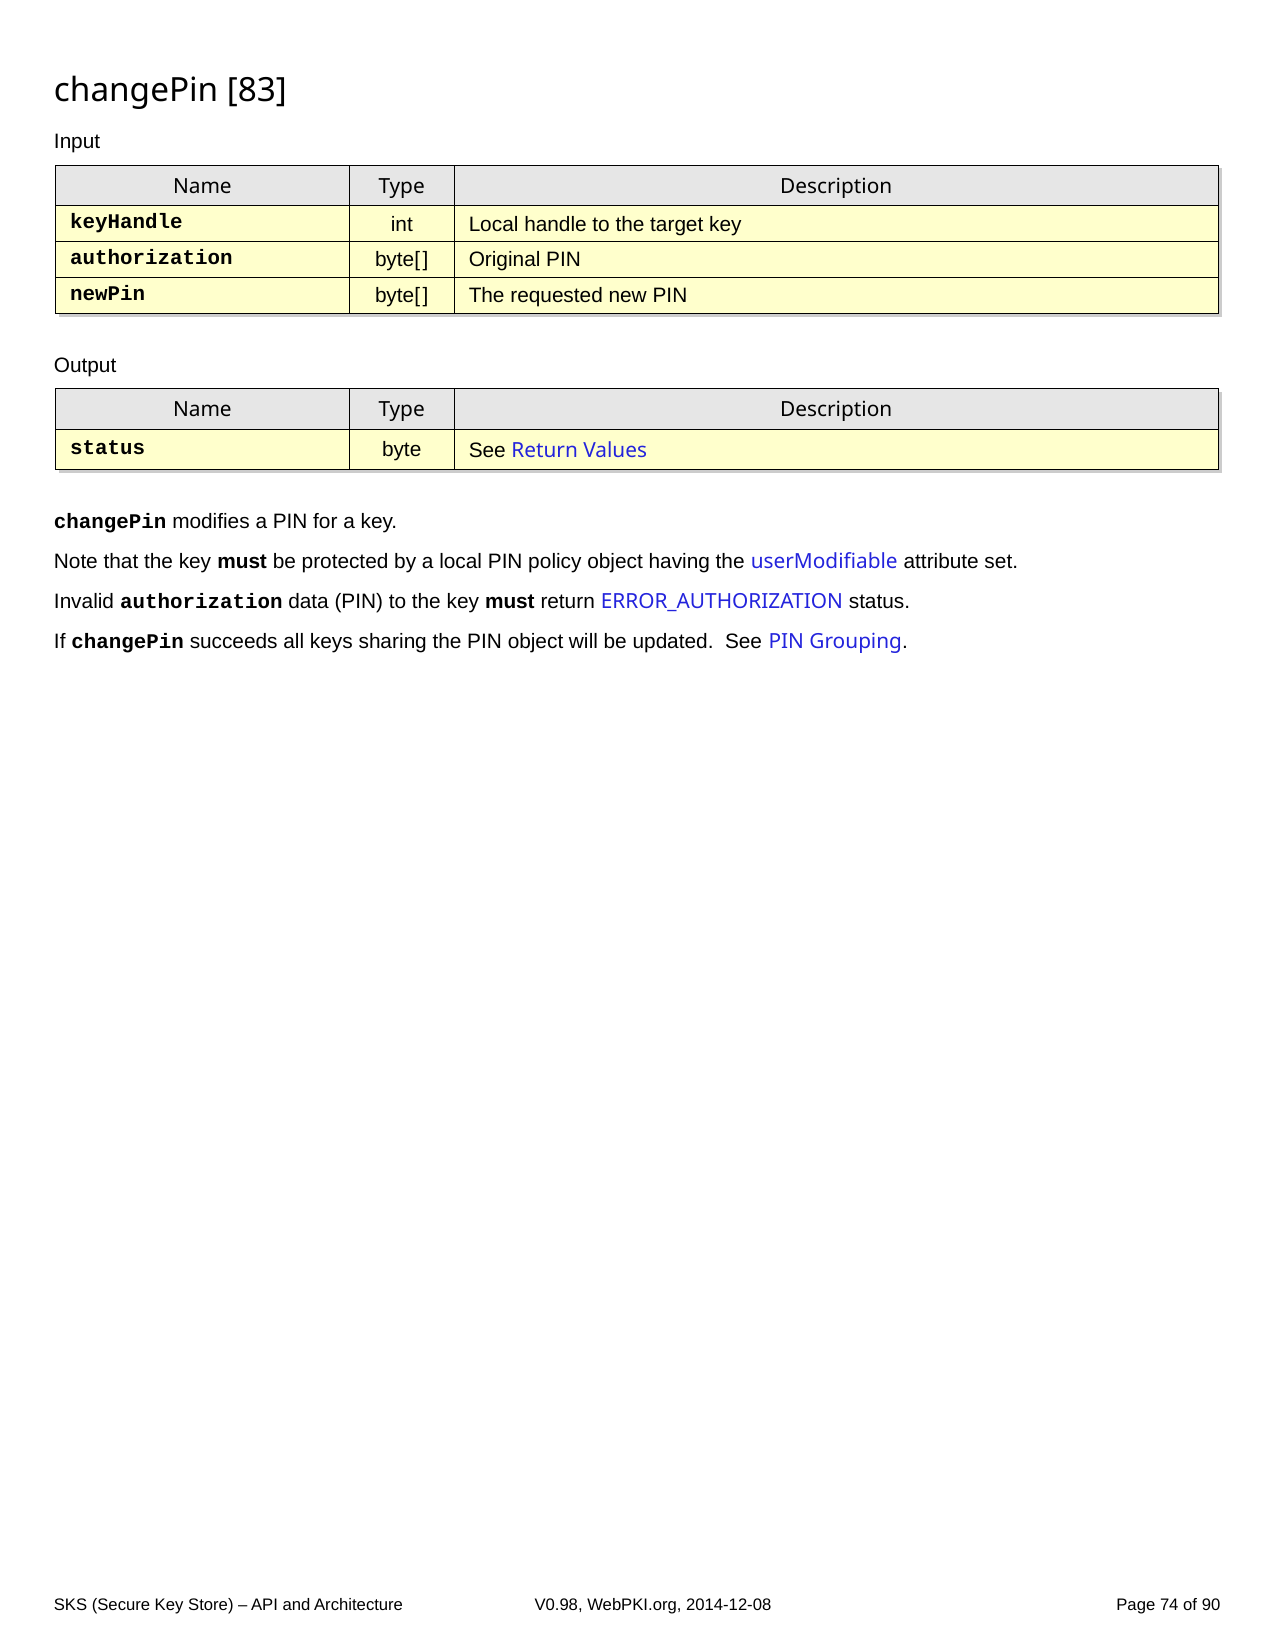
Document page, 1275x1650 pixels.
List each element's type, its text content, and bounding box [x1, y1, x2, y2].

table_cell byte⁮[ ] [350, 278, 454, 313]
table_cell See Return Values [455, 430, 1218, 469]
text Input [54, 129, 1221, 153]
table_header Name [56, 389, 349, 429]
table_cell byte⁮[ ] [350, 242, 454, 277]
text Invalid authorization data (PIN) to the key must return ERROR_AUTHORIZATION status. [54, 586, 1221, 615]
table_header Description [455, 389, 1218, 429]
text Note that the key must be protected by a local PIN policy object having the userModifiable attribute set. [54, 546, 1221, 574]
table_header Type [350, 389, 454, 429]
table_cell keyHandle [56, 206, 349, 241]
table_header Description [455, 166, 1218, 205]
subtitle changePin [83] [54, 66, 1221, 111]
table_cell byte [350, 430, 454, 469]
table_header Type [350, 166, 454, 205]
table_cell Original PIN [455, 242, 1218, 277]
text If changePin succeeds all keys sharing the PIN object will be updated. See PIN Grouping. [54, 627, 1221, 655]
text Output [54, 352, 1221, 376]
table_cell status [56, 430, 349, 469]
table_cell The requested new PIN [455, 278, 1218, 313]
table_cell int [350, 206, 454, 241]
table_cell newPin [56, 278, 349, 313]
table_cell Local handle to the target key [455, 206, 1218, 241]
table_cell authorization [56, 242, 349, 277]
table_header Name [56, 166, 349, 205]
text changePin modifies a PIN for a key. [54, 508, 1221, 534]
